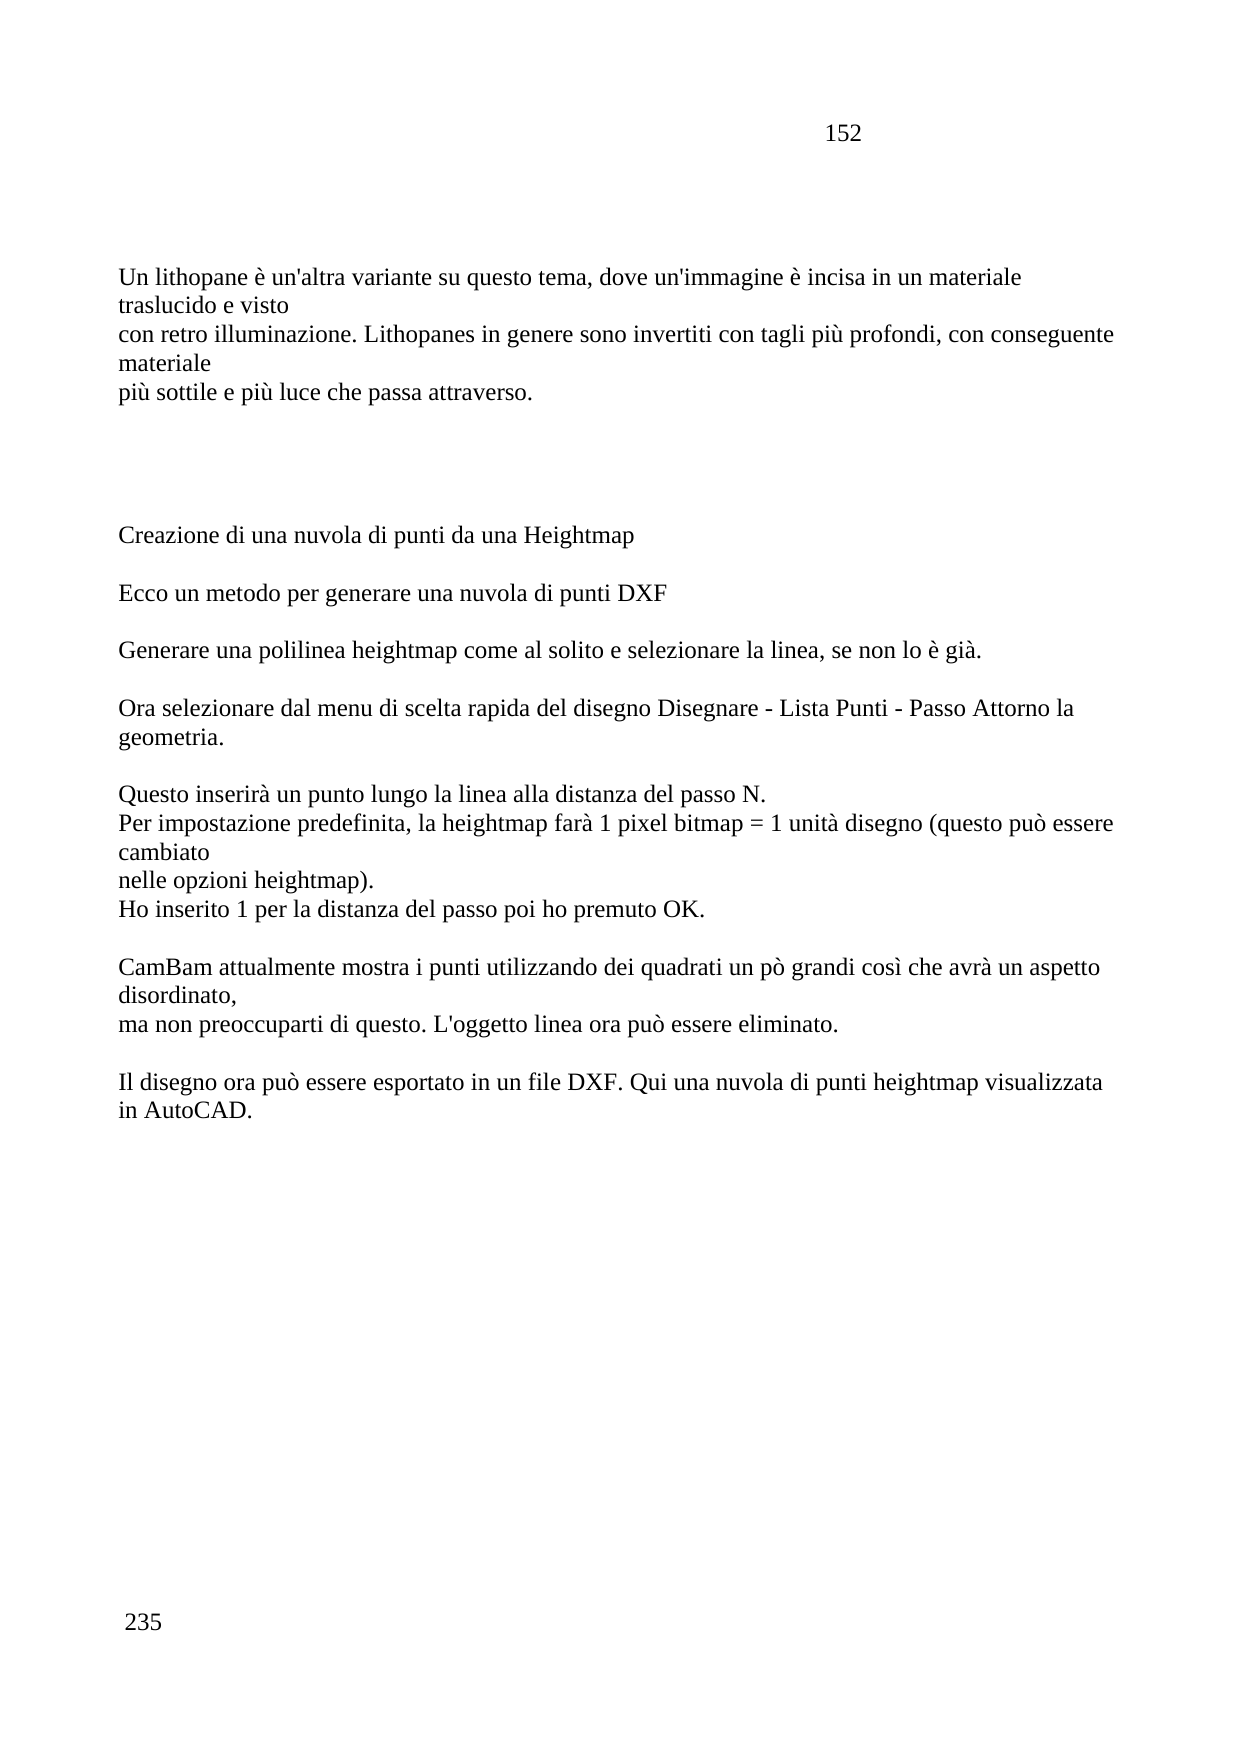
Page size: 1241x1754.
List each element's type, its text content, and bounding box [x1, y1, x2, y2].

text Il disegno ora può essere esportato in un file DXF. Qui una nuvola di punti heightmap visualizzata in AutoCAD. [118, 1067, 1122, 1124]
text Questo inserirà un punto lungo la linea alla distanza del passo N. [118, 779, 1122, 808]
text Generare una polilinea heightmap come al solito e selezionare la linea, se non lo è già. [118, 636, 1122, 664]
text Ecco un metodo per generare una nuvola di punti DXF [118, 578, 1122, 607]
text nelle opzioni heightmap). [118, 866, 1122, 894]
text Un lithopane è un'altra variante su questo tema, dove un'immagine è incisa in un materiale traslucido e visto [118, 262, 1122, 319]
text più sottile e più luce che passa attraverso. [118, 377, 1122, 406]
text ma non preoccuparti di questo. L'oggetto linea ora può essere eliminato. [118, 1009, 1122, 1038]
text 152 [118, 118, 1122, 147]
text Creazione di una nuvola di punti da una Heightmap [118, 521, 1122, 549]
text CamBam attualmente mostra i punti utilizzando dei quadrati un pò grandi così che avrà un aspetto disordinato, [118, 952, 1122, 1009]
text con retro illuminazione. Lithopanes in genere sono invertiti con tagli più profondi, con conseguente materiale [118, 319, 1122, 377]
text Ora selezionare dal menu di scelta rapida del disegno Disegnare - Lista Punti - Passo Attorno la geometria. [118, 693, 1122, 751]
text Per impostazione predefinita, la heightmap farà 1 pixel bitmap = 1 unità disegno (questo può essere cambiato [118, 808, 1122, 866]
text Ho inserito 1 per la distanza del passo poi ho premuto OK. [118, 894, 1122, 923]
